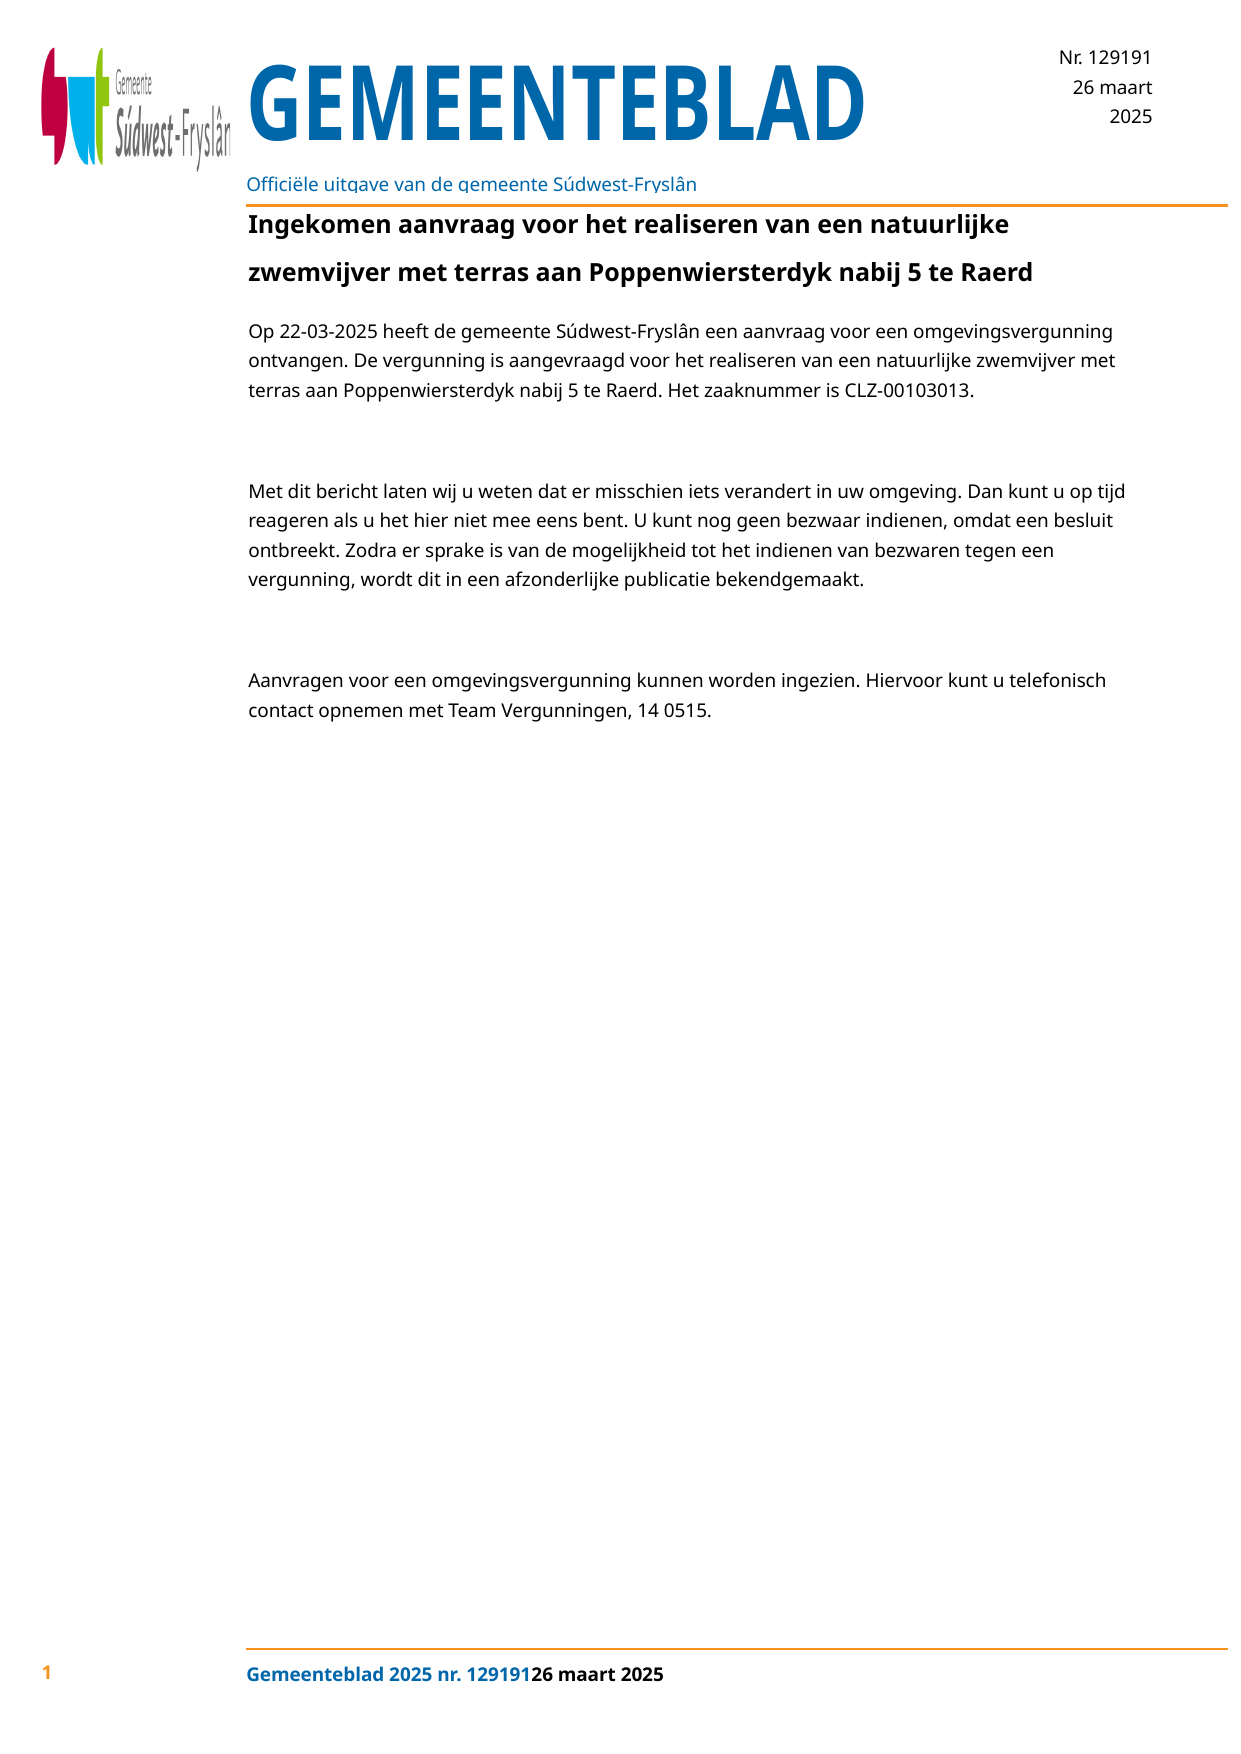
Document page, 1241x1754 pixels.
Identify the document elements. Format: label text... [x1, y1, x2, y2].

picture [41, 47, 231, 172]
text Met dit bericht laten wij u weten dat er misschien iets verandert in uw omgeving. Dan kunt u op tijd reageren als u het hier niet mee eens bent. U kunt nog geen bezwaar indienen, omdat een besluit ontbreekt. Zodra er sprake is van de mogelijkheid tot het indienen van bezwaren tegen een vergunning, wordt dit in een afzonderlijke publicatie bekendgemaakt. [248, 478, 1152, 592]
text Aanvragen voor een omgevingsvergunning kunnen worden ingezien. Hiervoor kunt u telefonisch contact opnemen met Team Vergunningen, 14 0515. [248, 667, 1152, 723]
text Op 22-03-2025 heeft de gemeente Súdwest-Fryslân een aanvraag voor een omgevingsvergunning ontvangen. De vergunning is aangevraagd voor het realiseren van een natuurlijke zwemvijver met terras aan Poppenwiersterdyk nabij 5 te Raerd. Het zaaknummer is CLZ-00103013. [248, 318, 1152, 403]
text Ingekomen aanvraag voor het realiseren van een natuurlijke zwemvijver met terras aan Poppenwiersterdyk nabij 5 te Raerd [248, 207, 1152, 288]
